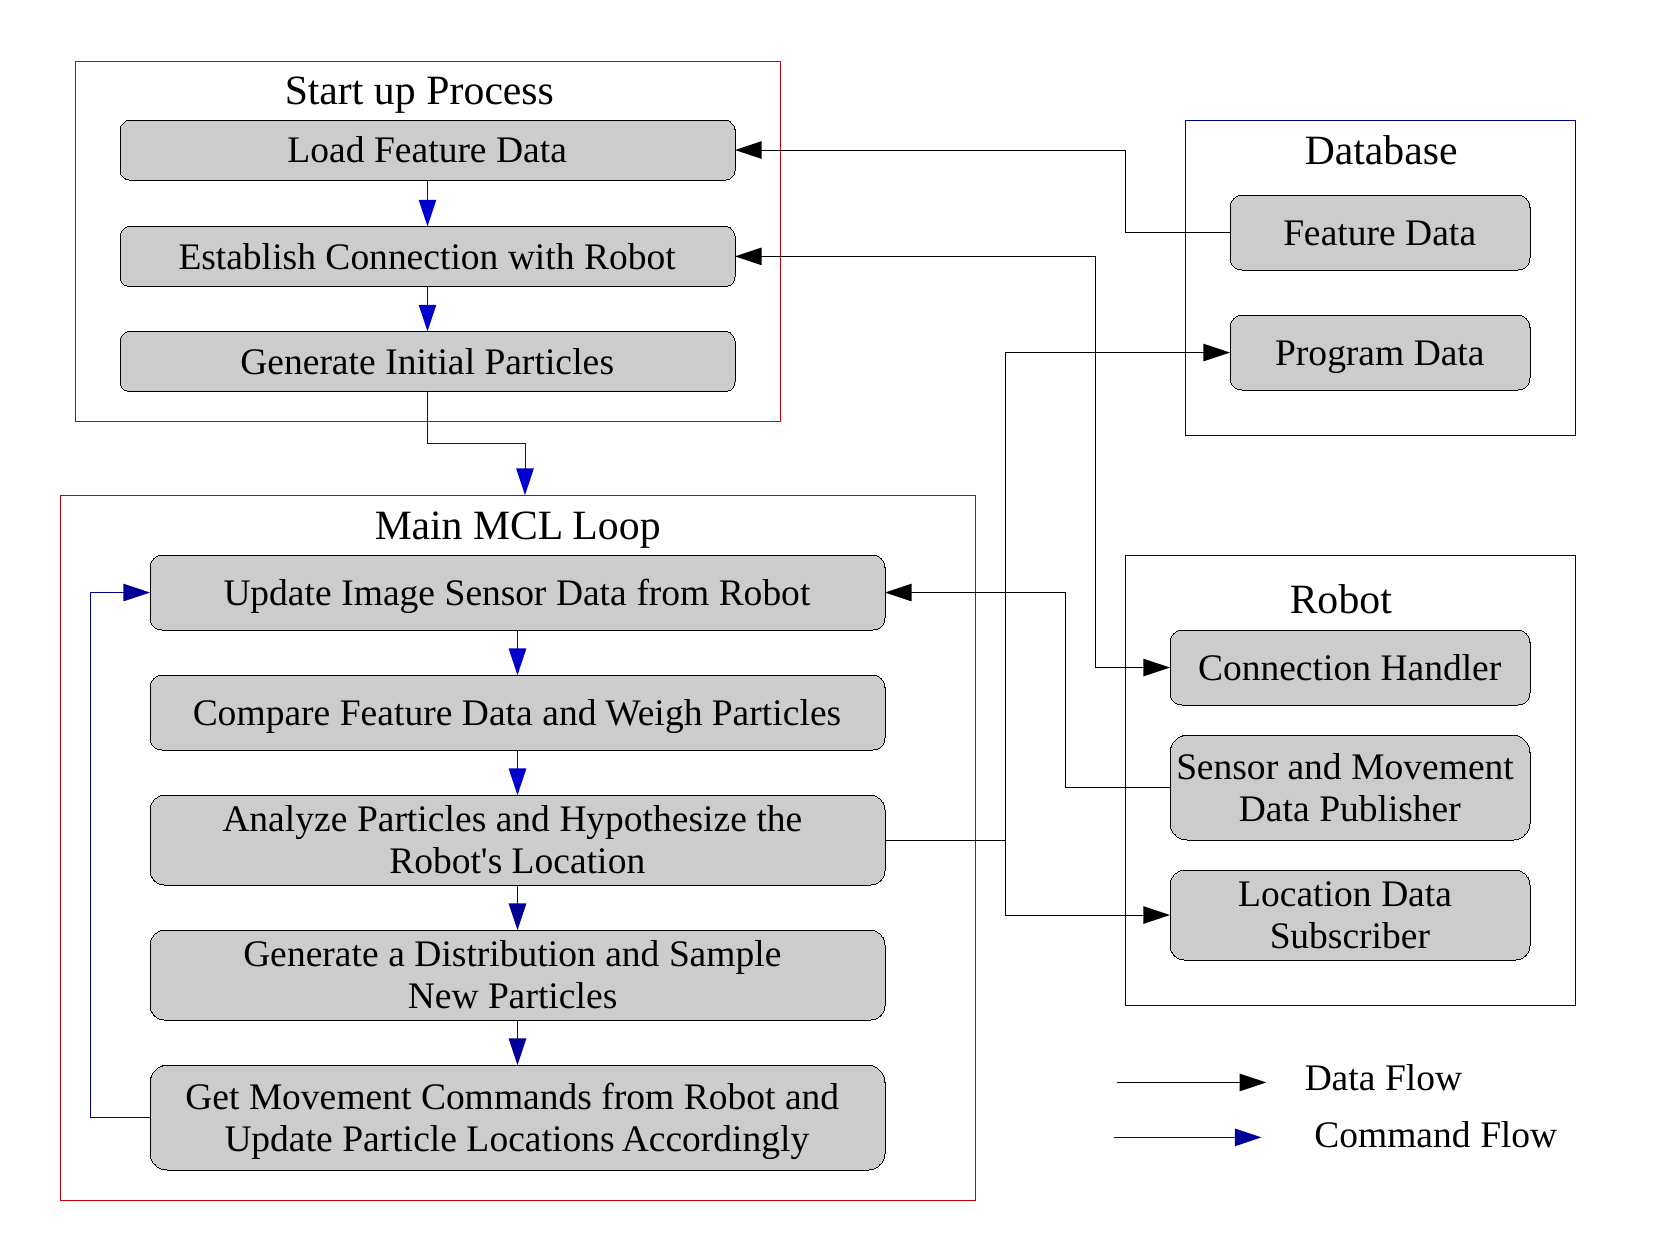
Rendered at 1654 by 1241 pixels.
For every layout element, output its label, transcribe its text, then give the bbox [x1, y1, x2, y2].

text_box Start up Process [270, 62, 601, 120]
text_box Program Data [1230, 315, 1531, 391]
text_box Analyze Particles and Hypothesize the Robot's Location [150, 795, 886, 886]
text_box Load Feature Data [120, 120, 736, 181]
text_box Location Data Subscriber [1170, 870, 1531, 961]
text_box Get Movement Commands from Robot and Update Particle Locations Accordingly [150, 1065, 886, 1171]
text_box Compare Feature Data and Weigh Particles [150, 675, 886, 751]
text_box Connection Handler [1170, 630, 1531, 706]
text_box Database [1290, 121, 1486, 182]
text_box Generate Initial Particles [120, 331, 736, 392]
text_box Sensor and Movement Data Publisher [1170, 735, 1531, 841]
text_box Update Image Sensor Data from Robot [150, 555, 886, 631]
text_box Establish Connection with Robot [120, 226, 736, 287]
text_box Robot [1275, 568, 1426, 630]
text_box Feature Data [1230, 195, 1531, 271]
text_box Data Flow [1290, 1050, 1486, 1106]
text_box Main MCL Loop [360, 495, 691, 557]
text_box Command Flow [1290, 1106, 1576, 1171]
text_box Generate a Distribution and Sample New Particles [150, 930, 886, 1021]
